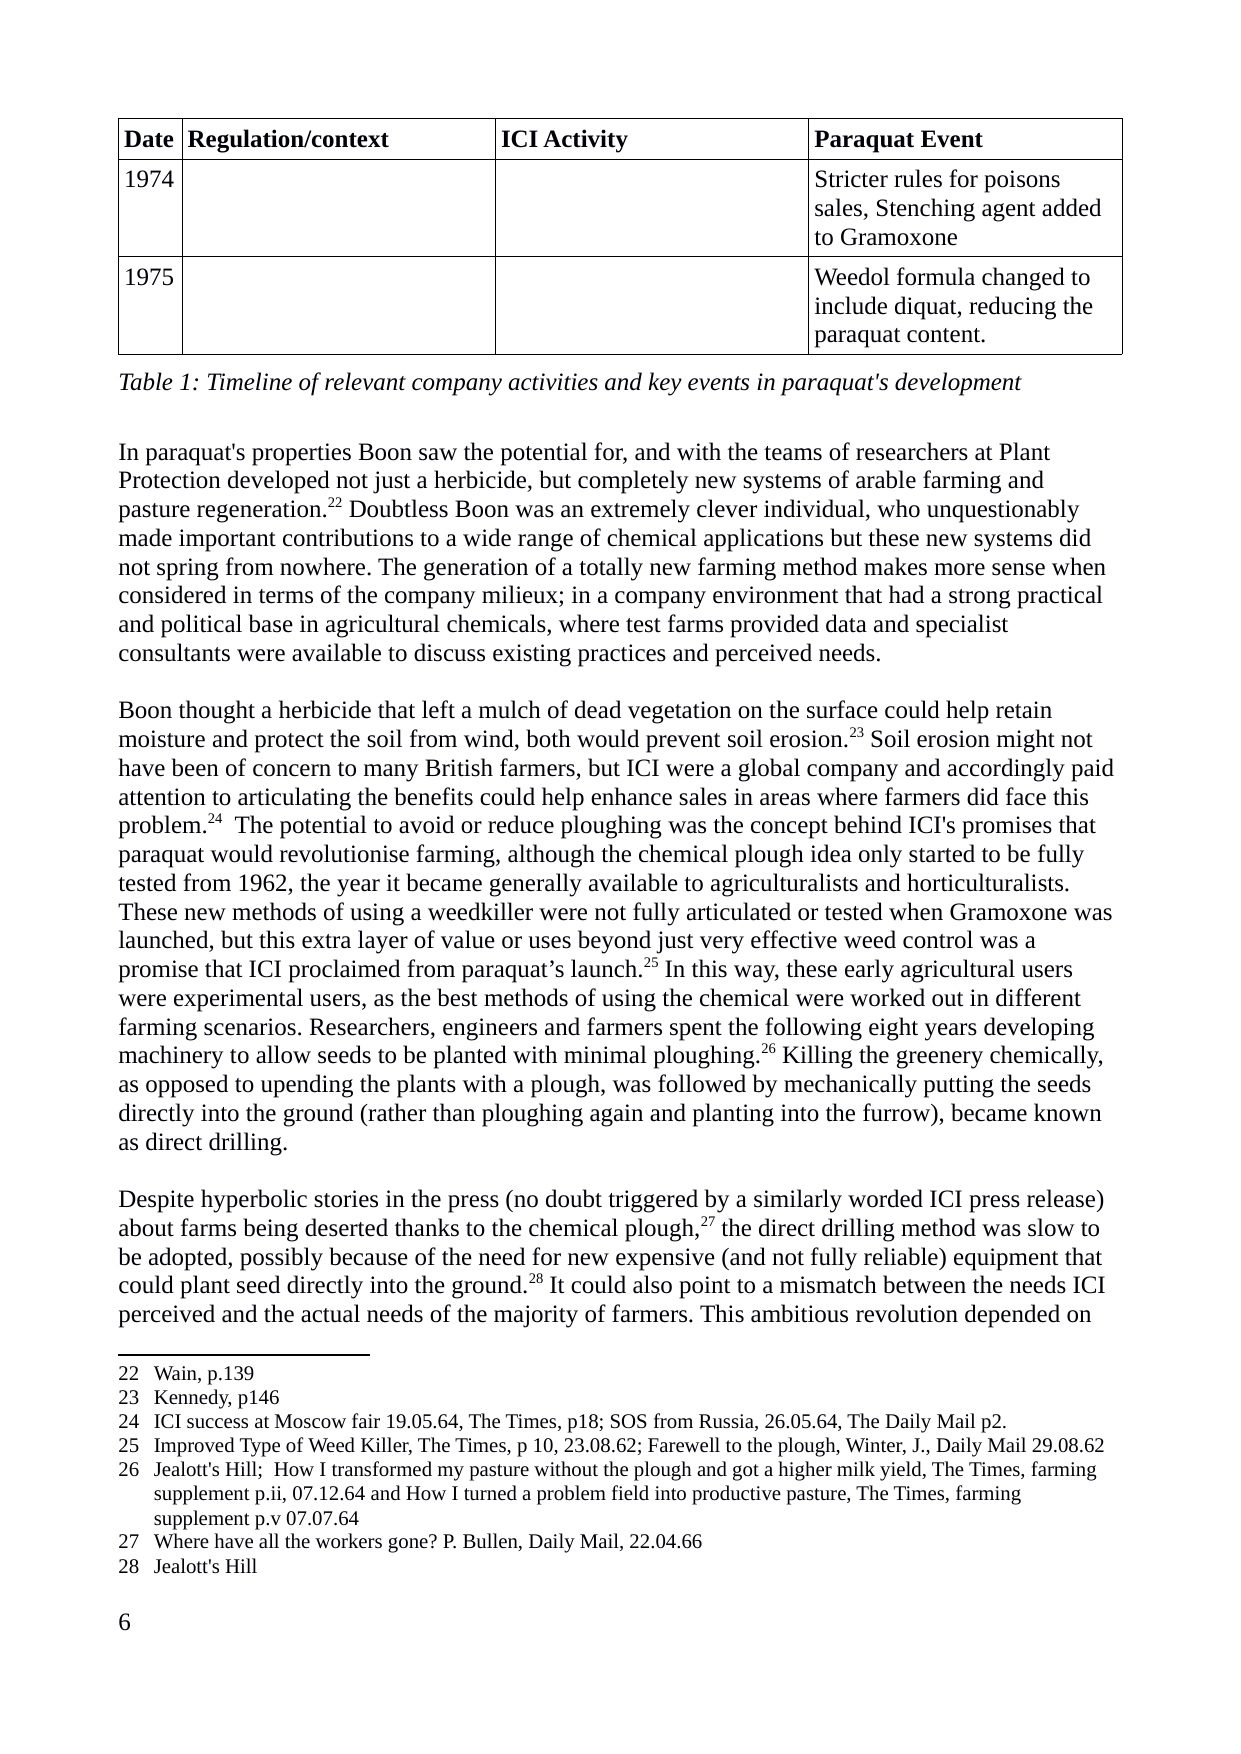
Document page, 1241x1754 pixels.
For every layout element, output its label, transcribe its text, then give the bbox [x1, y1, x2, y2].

text Wain, p.139 [118, 1361, 1122, 1385]
text Jealott's Hill [118, 1553, 1122, 1578]
table_cell [183, 160, 495, 256]
table_cell [183, 257, 495, 354]
table_header Paraquat Event [809, 119, 1122, 158]
text Jealott's Hill; How I transformed my pasture without the plough and got a higher milk yield, The Times, farming supplement p.ii, 07.12.64 and How I turned a problem field into productive pasture, The Times, farming supplement p.v 07.07.64 [118, 1457, 1122, 1529]
table_header Regulation/context [183, 119, 495, 158]
table_cell [496, 160, 808, 256]
table_cell [496, 257, 808, 354]
text Where have all the workers gone? P. Bullen, Daily Mail, 22.04.66 [118, 1529, 1122, 1553]
text Improved Type of Weed Killer, The Times, p 10, 23.08.62; Farewell to the plough, Winter, J., Daily Mail 29.08.62 [118, 1433, 1122, 1457]
text Table 1: Timeline of relevant company activities and key events in paraquat's development [118, 367, 1122, 395]
table_cell Weedol formula changed to include diquat, reducing the paraquat content. [809, 257, 1122, 354]
table_cell 1975 [119, 257, 182, 354]
text ICI success at Moscow fair 19.05.64, The Times, p18; SOS from Russia, 26.05.64, The Daily Mail p2. [118, 1409, 1122, 1433]
text Despite hyperbolic stories in the press (no doubt triggered by a similarly worded ICI press release) about farms being deserted thanks to the chemical plough, the direct drilling method was slow to be adopted, possibly because of the need for new expensive (and not fully reliable) equipment that could plant seed directly into the ground. It could also point to a mismatch between the needs ICI perceived and the actual needs of the majority of farmers. This ambitious revolution depended on [118, 1184, 1122, 1328]
text Kennedy, p146 [118, 1385, 1122, 1409]
table_header Date [119, 119, 182, 158]
table_cell Stricter rules for poisons sales, Stenching agent added to Gramoxone [809, 160, 1122, 256]
table_header ICI Activity [496, 119, 808, 158]
text Boon thought a herbicide that left a mulch of dead vegetation on the surface could help retain moisture and protect the soil from wind, both would prevent soil erosion. Soil erosion might not have been of concern to many British farmers, but ICI were a global company and accordingly paid attention to articulating the benefits could help enhance sales in areas where farmers did face this problem. The potential to avoid or reduce ploughing was the concept behind ICI's promises that paraquat would revolutionise farming, although the chemical plough idea only started to be fully tested from 1962, the year it became generally available to agriculturalists and horticulturalists. These new methods of using a weedkiller were not fully articulated or tested when Gramoxone was launched, but this extra layer of value or uses beyond just very effective weed control was a promise that ICI proclaimed from paraquat’s launch. In this way, these early agricultural users were experimental users, as the best methods of using the chemical were worked out in different farming scenarios. Researchers, engineers and farmers spent the following eight years developing machinery to allow seeds to be planted with minimal ploughing. Killing the greenery chemically, as opposed to upending the plants with a plough, was followed by mechanically putting the seeds directly into the ground (rather than ploughing again and planting into the furrow), became known as direct drilling. [118, 695, 1122, 1155]
text In paraquat's properties Boon saw the potential for, and with the teams of researchers at Plant Protection developed not just a herbicide, but completely new systems of arable farming and pasture regeneration. Doubtless Boon was an extremely clever individual, who unquestionably made important contributions to a wide range of chemical applications but these new systems did not spring from nowhere. The generation of a totally new farming method makes more sense when considered in terms of the company milieux; in a company environment that had a strong practical and political base in agricultural chemicals, where test farms provided data and specialist consultants were available to discuss existing practices and perceived needs. [118, 437, 1122, 667]
table_cell 1974 [119, 160, 182, 256]
